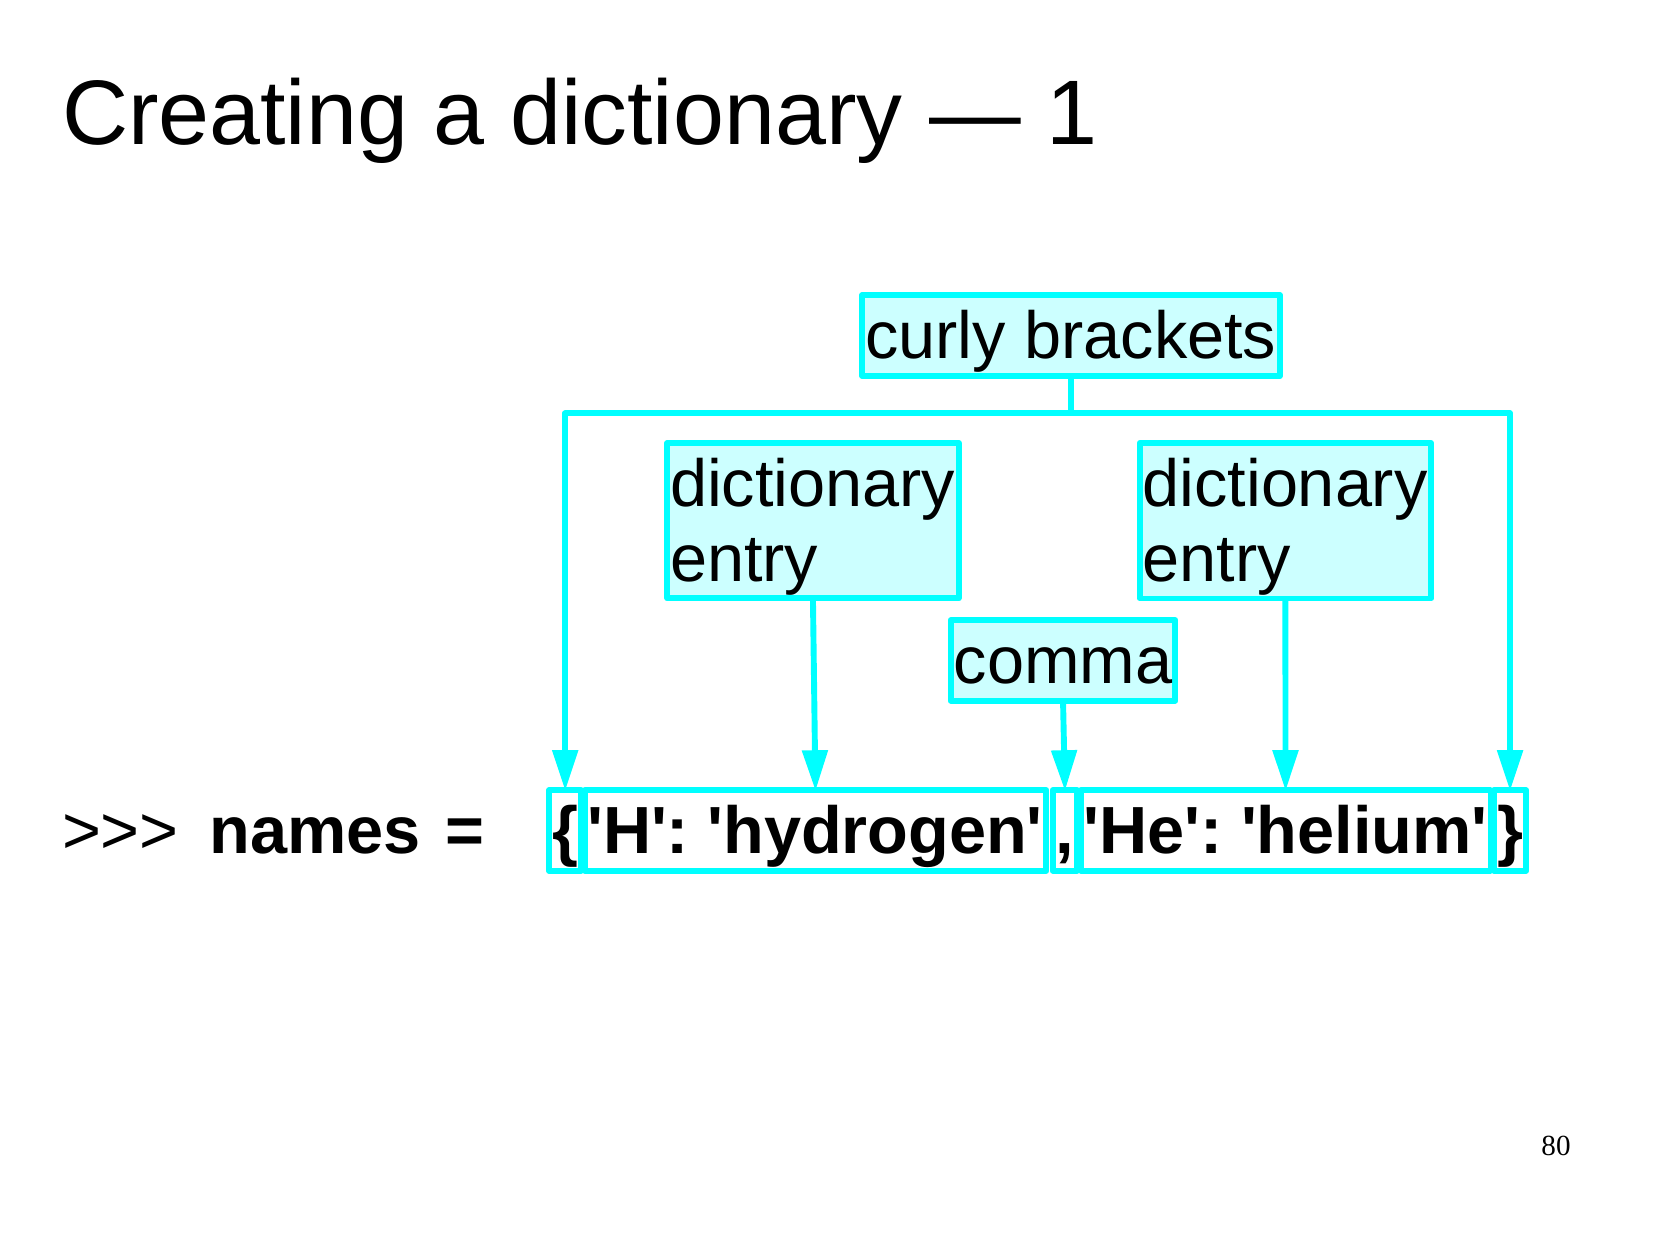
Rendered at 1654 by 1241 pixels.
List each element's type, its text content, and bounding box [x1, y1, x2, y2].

text_box >>> [59, 790, 183, 871]
text_box comma [950, 620, 1176, 701]
text_box names [206, 790, 424, 871]
text_box { [549, 790, 582, 871]
text_box 'He': 'helium' [1080, 790, 1491, 871]
text_box curly brackets [862, 295, 1280, 377]
text_box Creating a dictionary — 1 [59, 59, 1101, 168]
text_box dictionary entry [667, 442, 959, 599]
text_box , [1052, 790, 1078, 871]
text_box } [1494, 790, 1527, 871]
text_box dictionary entry [1139, 442, 1432, 599]
text_box 'H': 'hydrogen' [584, 790, 1047, 871]
text_box = [442, 790, 488, 871]
